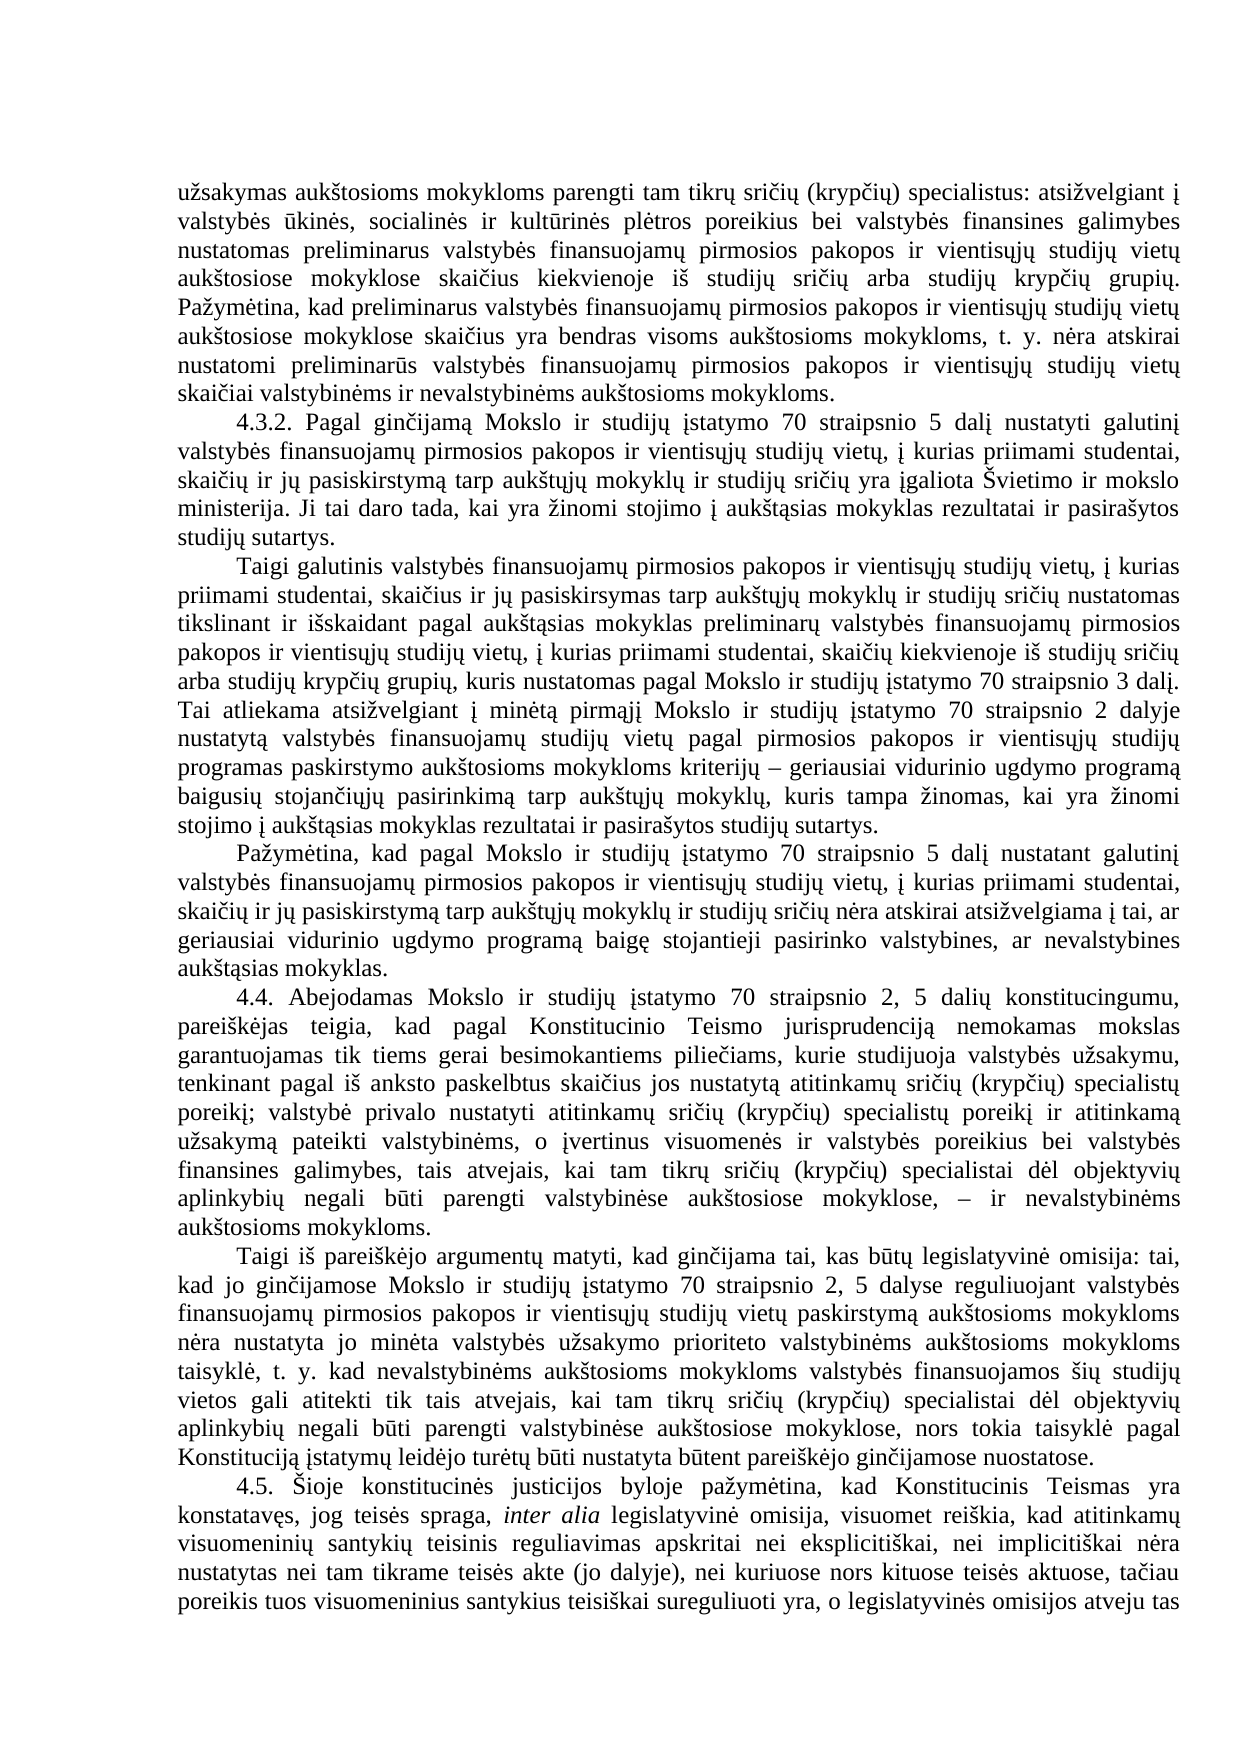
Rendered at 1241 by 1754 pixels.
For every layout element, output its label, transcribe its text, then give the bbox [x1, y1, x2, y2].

text užsakymas aukštosioms mokykloms parengti tam tikrų sričių (krypčių) specialistus: atsižvelgiant į valstybės ūkinės, socialinės ir kultūrinės plėtros poreikius bei valstybės finansines galimybes nustatomas preliminarus valstybės finansuojamų pirmosios pakopos ir vientisųjų studijų vietų aukštosiose mokyklose skaičius kiekvienoje iš studijų sričių arba studijų krypčių grupių. Pažymėtina, kad preliminarus valstybės finansuojamų pirmosios pakopos ir vientisųjų studijų vietų aukštosiose mokyklose skaičius yra bendras visoms aukštosioms mokykloms, t. y. nėra atskirai nustatomi preliminarūs valstybės finansuojamų pirmosios pakopos ir vientisųjų studijų vietų skaičiai valstybinėms ir nevalstybinėms aukštosioms mokykloms. [177, 177, 1181, 407]
text Taigi galutinis valstybės finansuojamų pirmosios pakopos ir vientisųjų studijų vietų, į kurias priimami studentai, skaičius ir jų pasiskirsymas tarp aukštųjų mokyklų ir studijų sričių nustatomas tikslinant ir išskaidant pagal aukštąsias mokyklas preliminarų valstybės finansuojamų pirmosios pakopos ir vientisųjų studijų vietų, į kurias priimami studentai, skaičių kiekvienoje iš studijų sričių arba studijų krypčių grupių, kuris nustatomas pagal Mokslo ir studijų įstatymo 70 straipsnio 3 dalį. Tai atliekama atsižvelgiant į minėtą pirmąjį Mokslo ir studijų įstatymo 70 straipsnio 2 dalyje nustatytą valstybės finansuojamų studijų vietų pagal pirmosios pakopos ir vientisųjų studijų programas paskirstymo aukštosioms mokykloms kriterijų – geriausiai vidurinio ugdymo programą baigusių stojančiųjų pasirinkimą tarp aukštųjų mokyklų, kuris tampa žinomas, kai yra žinomi stojimo į aukštąsias mokyklas rezultatai ir pasirašytos studijų sutartys. [177, 551, 1181, 838]
text 4.5. Šioje konstitucinės justicijos byloje pažymėtina, kad Konstitucinis Teismas yra konstatavęs, jog teisės spraga, inter alia legislatyvinė omisija, visuomet reiškia, kad atitinkamų visuomeninių santykių teisinis reguliavimas apskritai nei eksplicitiškai, nei implicitiškai nėra nustatytas nei tam tikrame teisės akte (jo dalyje), nei kuriuose nors kituose teisės aktuose, tačiau poreikis tuos visuomeninius santykius teisiškai sureguliuoti yra, o legislatyvinės omisijos atveju tas [177, 1471, 1181, 1615]
text 4.3.2. Pagal ginčijamą Mokslo ir studijų įstatymo 70 straipsnio 5 dalį nustatyti galutinį valstybės finansuojamų pirmosios pakopos ir vientisųjų studijų vietų, į kurias priimami studentai, skaičių ir jų pasiskirstymą tarp aukštųjų mokyklų ir studijų sričių yra įgaliota Švietimo ir mokslo ministerija. Ji tai daro tada, kai yra žinomi stojimo į aukštąsias mokyklas rezultatai ir pasirašytos studijų sutartys. [177, 407, 1181, 551]
text Pažymėtina, kad pagal Mokslo ir studijų įstatymo 70 straipsnio 5 dalį nustatant galutinį valstybės finansuojamų pirmosios pakopos ir vientisųjų studijų vietų, į kurias priimami studentai, skaičių ir jų pasiskirstymą tarp aukštųjų mokyklų ir studijų sričių nėra atskirai atsižvelgiama į tai, ar geriausiai vidurinio ugdymo programą baigę stojantieji pasirinko valstybines, ar nevalstybines aukštąsias mokyklas. [177, 838, 1181, 982]
text Taigi iš pareiškėjo argumentų matyti, kad ginčijama tai, kas būtų legislatyvinė omisija: tai, kad jo ginčijamose Mokslo ir studijų įstatymo 70 straipsnio 2, 5 dalyse reguliuojant valstybės finansuojamų pirmosios pakopos ir vientisųjų studijų vietų paskirstymą aukštosioms mokykloms nėra nustatyta jo minėta valstybės užsakymo prioriteto valstybinėms aukštosioms mokykloms taisyklė, t. y. kad nevalstybinėms aukštosioms mokykloms valstybės finansuojamos šių studijų vietos gali atitekti tik tais atvejais, kai tam tikrų sričių (krypčių) specialistai dėl objektyvių aplinkybių negali būti parengti valstybinėse aukštosiose mokyklose, nors tokia taisyklė pagal Konstituciją įstatymų leidėjo turėtų būti nustatyta būtent pareiškėjo ginčijamose nuostatose. [177, 1241, 1181, 1471]
text 4.4. Abejodamas Mokslo ir studijų įstatymo 70 straipsnio 2, 5 dalių konstitucingumu, pareiškėjas teigia, kad pagal Konstitucinio Teismo jurisprudenciją nemokamas mokslas garantuojamas tik tiems gerai besimokantiems piliečiams, kurie studijuoja valstybės užsakymu, tenkinant pagal iš anksto paskelbtus skaičius jos nustatytą atitinkamų sričių (krypčių) specialistų poreikį; valstybė privalo nustatyti atitinkamų sričių (krypčių) specialistų poreikį ir atitinkamą užsakymą pateikti valstybinėms, o įvertinus visuomenės ir valstybės poreikius bei valstybės finansines galimybes, tais atvejais, kai tam tikrų sričių (krypčių) specialistai dėl objektyvių aplinkybių negali būti parengti valstybinėse aukštosiose mokyklose, – ir nevalstybinėms aukštosioms mokykloms. [177, 982, 1181, 1241]
